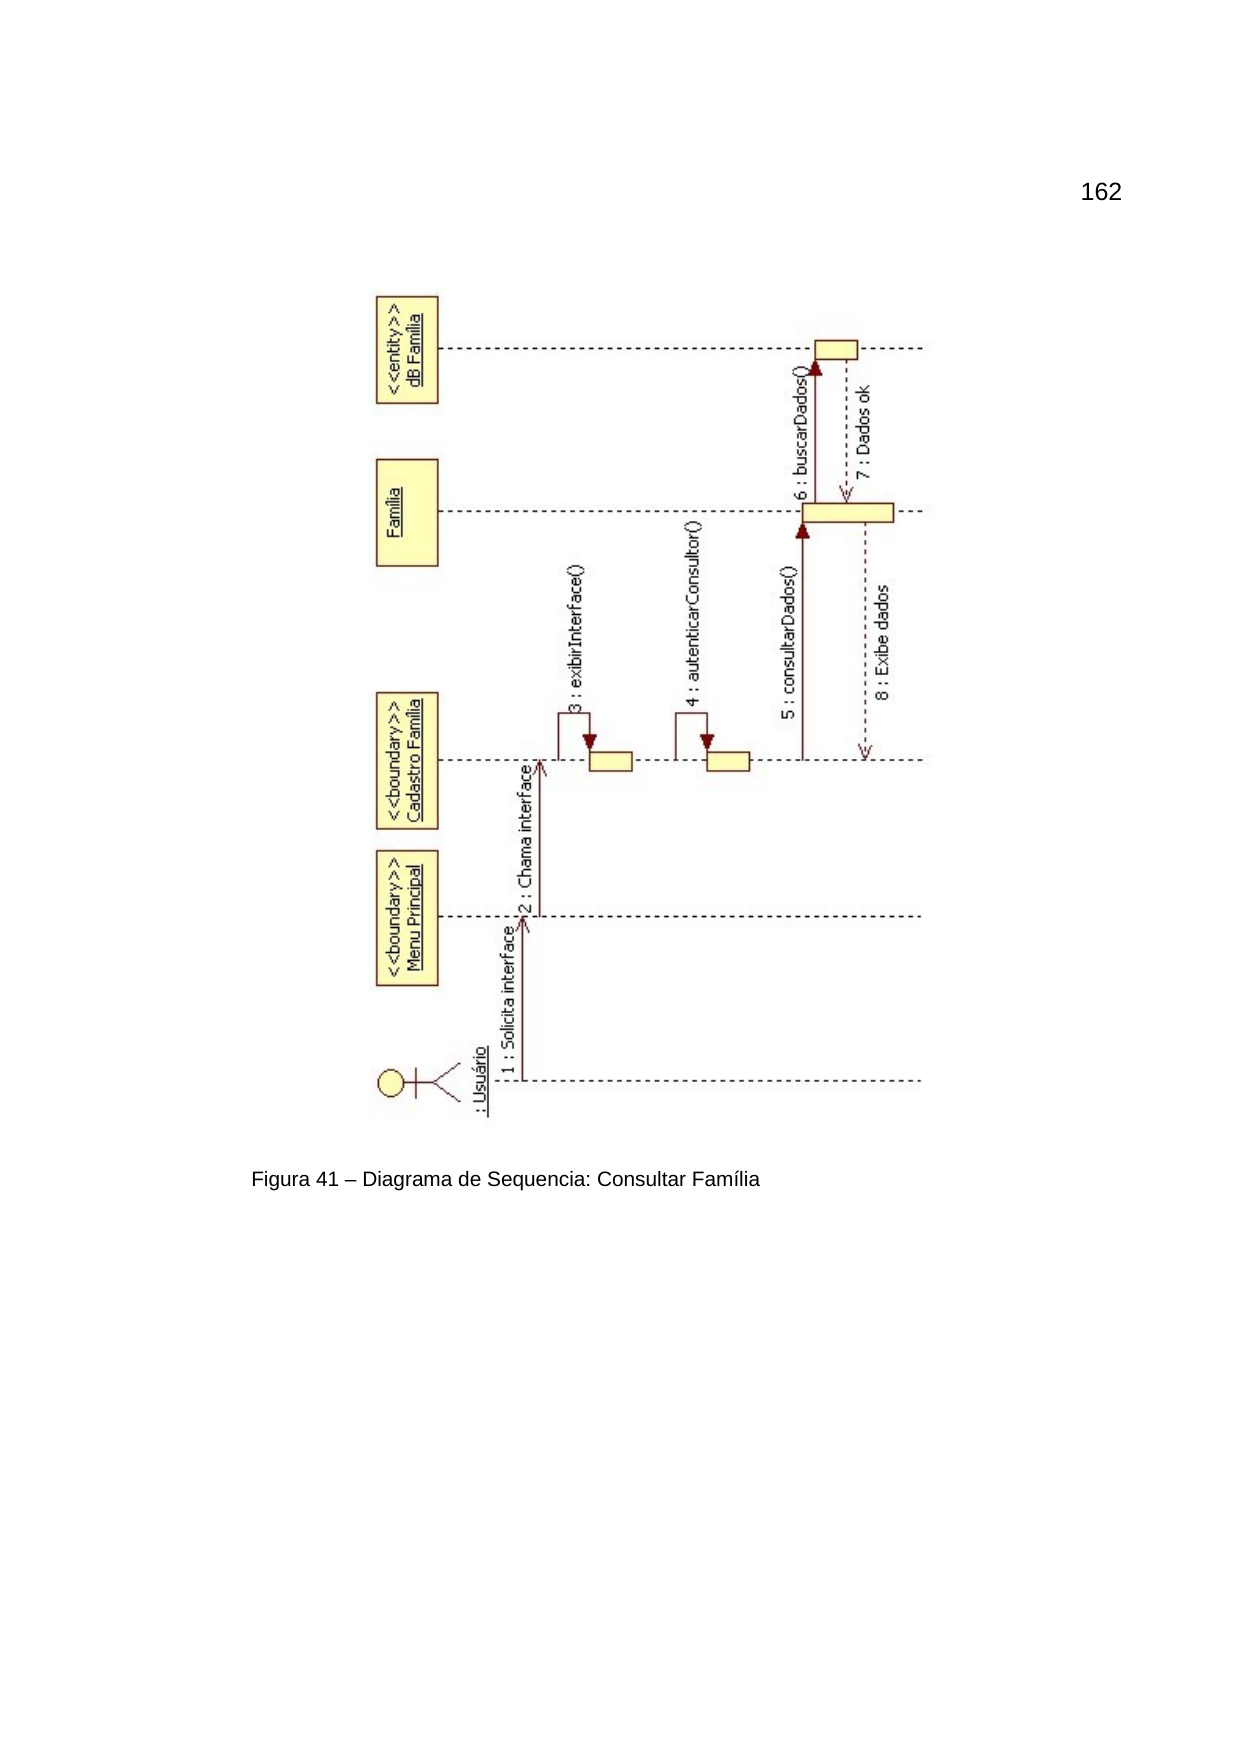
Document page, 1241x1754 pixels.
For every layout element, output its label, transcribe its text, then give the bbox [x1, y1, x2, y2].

text Figura 41 – Diagrama de Sequencia: Consultar Família [177, 1168, 1122, 1191]
picture [345, 265, 954, 1168]
